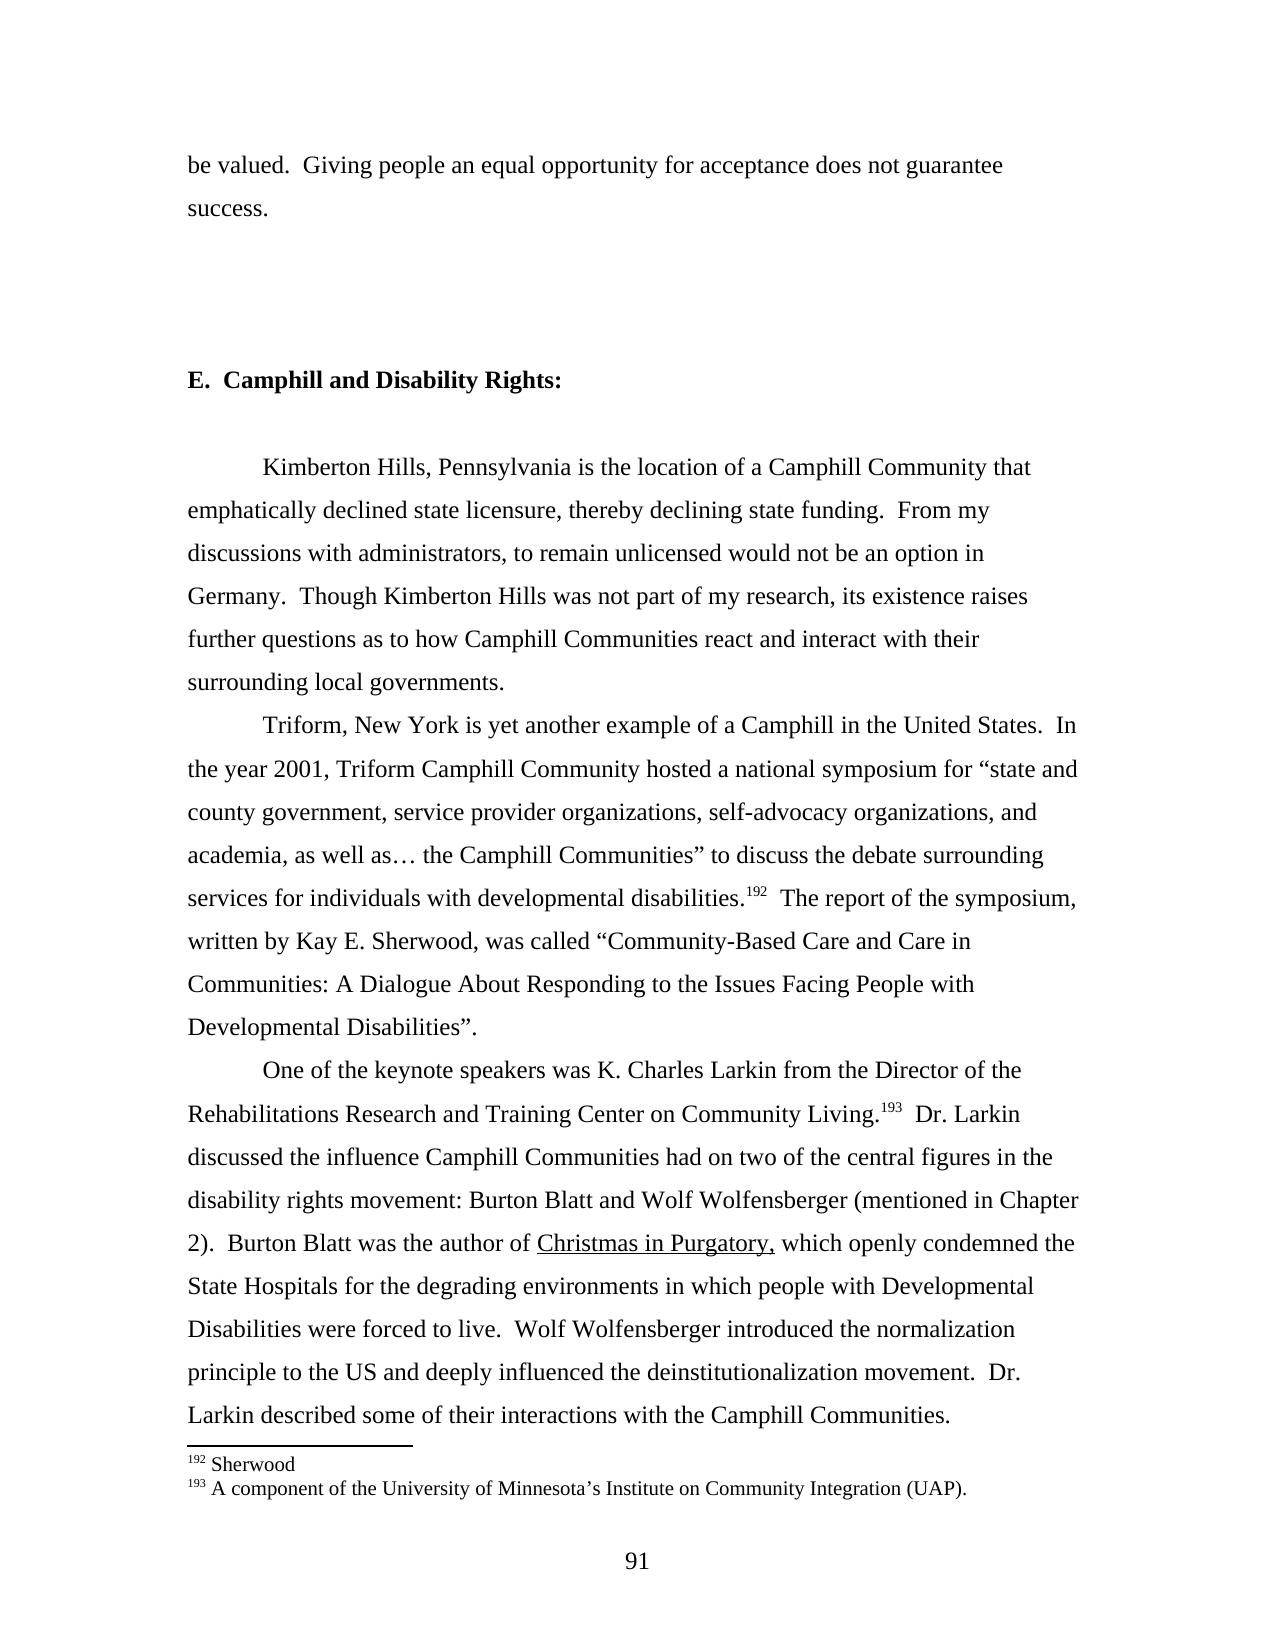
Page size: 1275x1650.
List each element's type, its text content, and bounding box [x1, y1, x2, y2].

text Triform, New York is yet another example of a Camphill in the United States. In the year 2001, Triform Camphill Community hosted a national symposium for “state and county government, service provider organizations, self-advocacy organizations, and academia, as well as… the Camphill Communities” to discuss the debate surrounding services for individuals with developmental disabilities. The report of the symposium, written by Kay E. Sherwood, was called “Community-Based Care and Care in Communities: A Dialogue About Responding to the Issues Facing People with Developmental Disabilities”. [187, 711, 1087, 1041]
text be valued. Giving people an equal opportunity for acceptance does not guarantee success. [187, 150, 1087, 222]
text Kimberton Hills, Pennsylvania is the location of a Camphill Community that emphatically declined state licensure, thereby declining state funding. From my discussions with administrators, to remain unlicensed would not be an option in Germany. Though Kimberton Hills was not part of my research, its existence raises further questions as to how Camphill Communities react and interact with their surrounding local governments. [187, 452, 1087, 696]
text A component of the University of Minnesota’s Institute on Community Integration (UAP). [187, 1476, 1087, 1500]
text Sherwood [187, 1452, 1087, 1476]
text E. Camphill and Disability Rights: [187, 366, 1087, 394]
text One of the keynote speakers was K. Charles Larkin from the Director of the Rehabilitations Research and Training Center on Community Living. Dr. Larkin discussed the influence Camphill Communities had on two of the central figures in the disability rights movement: Burton Blatt and Wolf Wolfensberger (mentioned in Chapter 2). Burton Blatt was the author of Christmas in Purgatory, which openly condemned the State Hospitals for the degrading environments in which people with Developmental Disabilities were forced to live. Wolf Wolfensberger introduced the normalization principle to the US and deeply influenced the deinstitutionalization movement. Dr. Larkin described some of their interactions with the Camphill Communities. [187, 1056, 1087, 1429]
